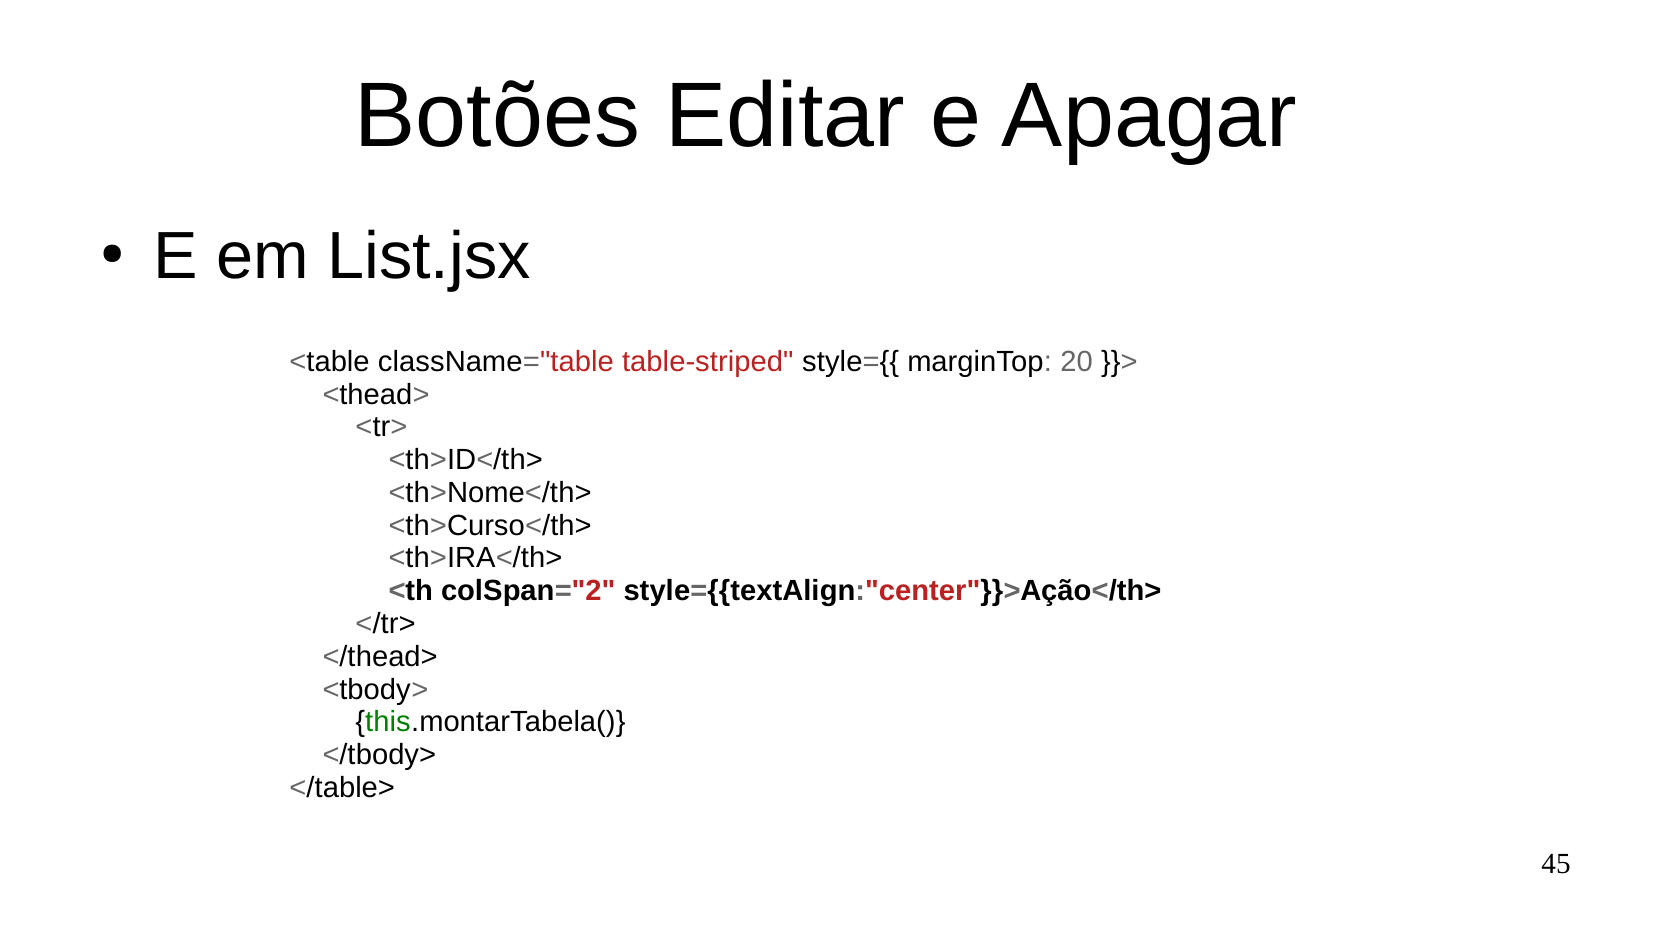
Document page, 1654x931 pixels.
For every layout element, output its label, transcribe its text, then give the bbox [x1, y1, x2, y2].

list E em List.jsx [82, 217, 1571, 758]
title Botões Editar e Apagar [82, 37, 1571, 193]
text_box <table className="table table-striped" style={{ marginTop: 20 }}> <thead> <tr> <th>ID</th> <th>Nome</th> <th>Curso</th> <th>IRA</th> <th colSpan="2" style={{textAlign:"center"}}>Ação</th> </tr> </thead> <tbody> {this.montarTabela()} </tbody> </table> [142, 337, 1262, 812]
